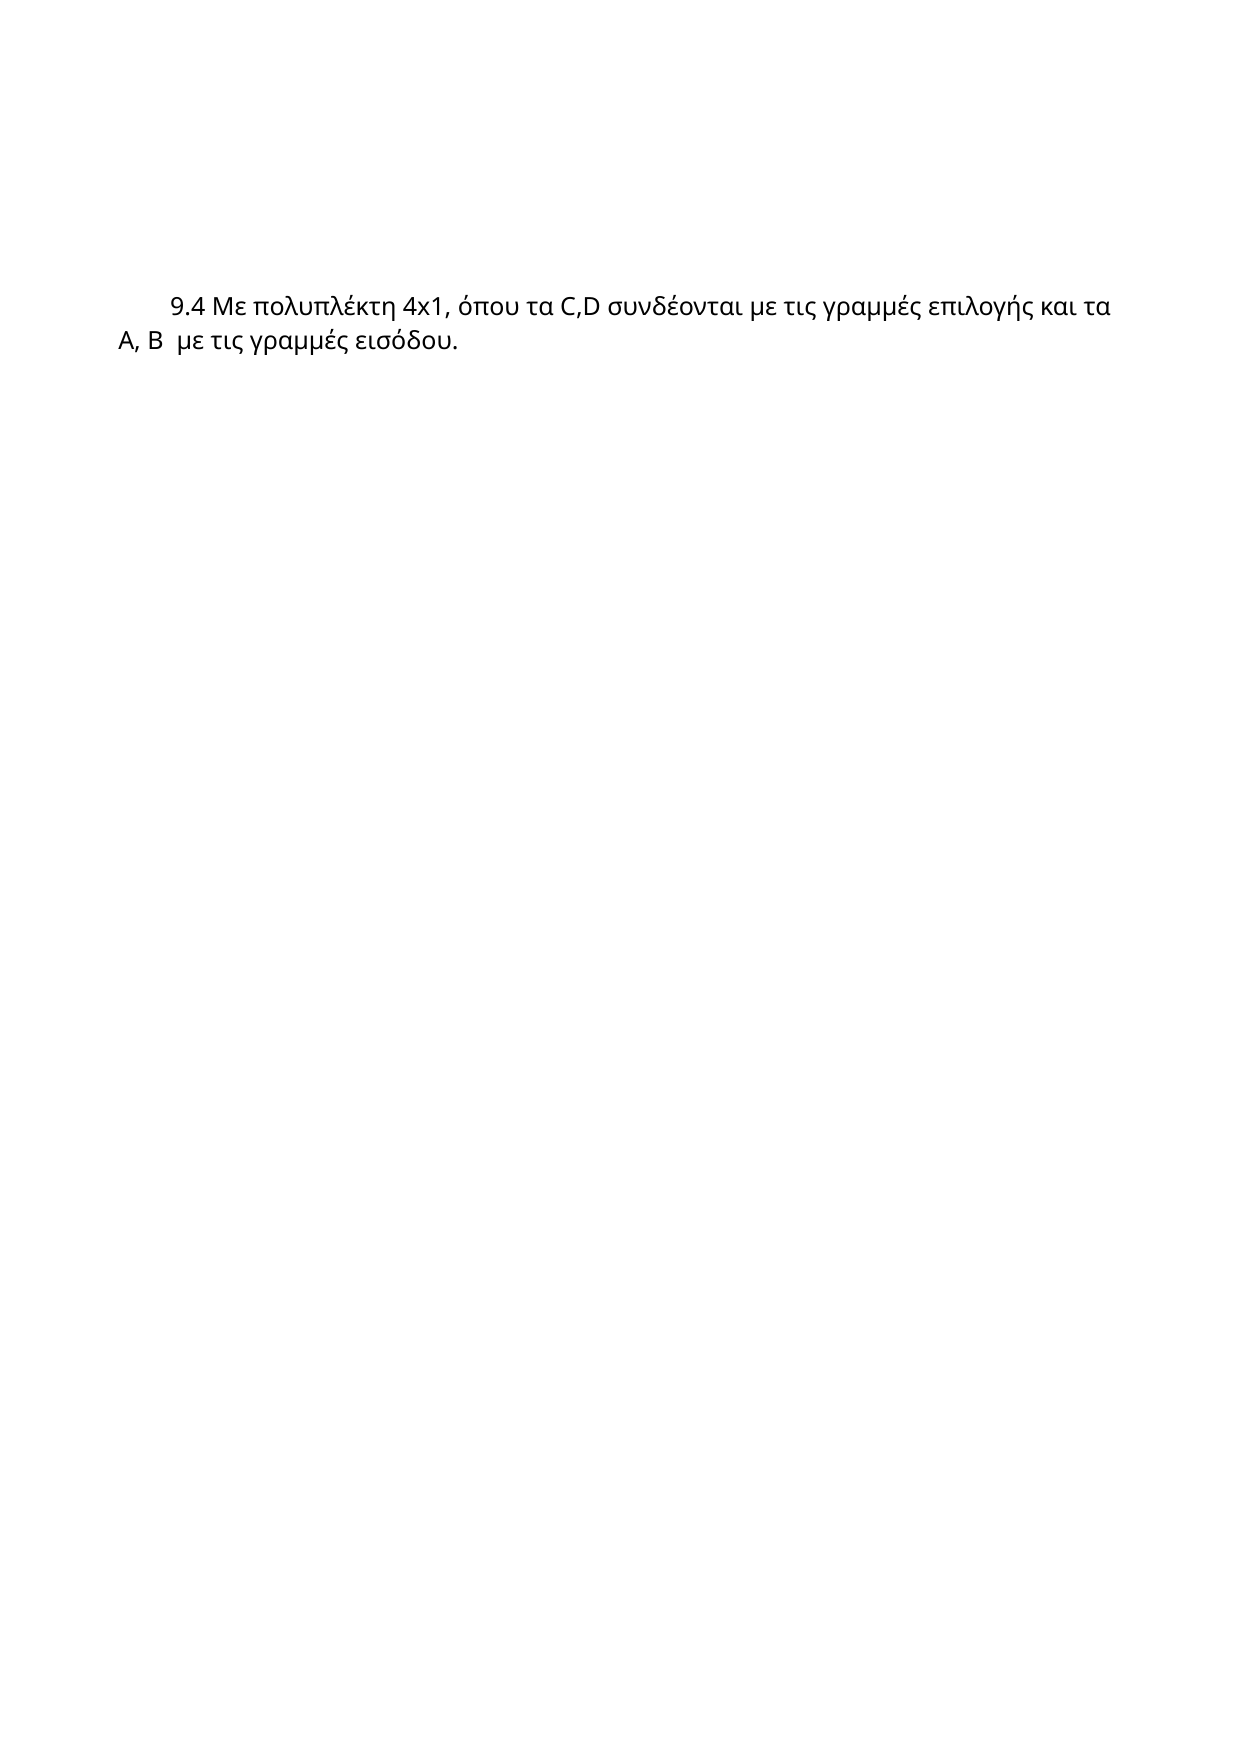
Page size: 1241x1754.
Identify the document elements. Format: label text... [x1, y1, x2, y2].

text 9.4 Με πολυπλέκτη 4x1, όπου τα C,D συνδέονται με τις γραμμές επιλογής και τα A, B με τις γραμμές εισόδου. [118, 288, 1122, 357]
